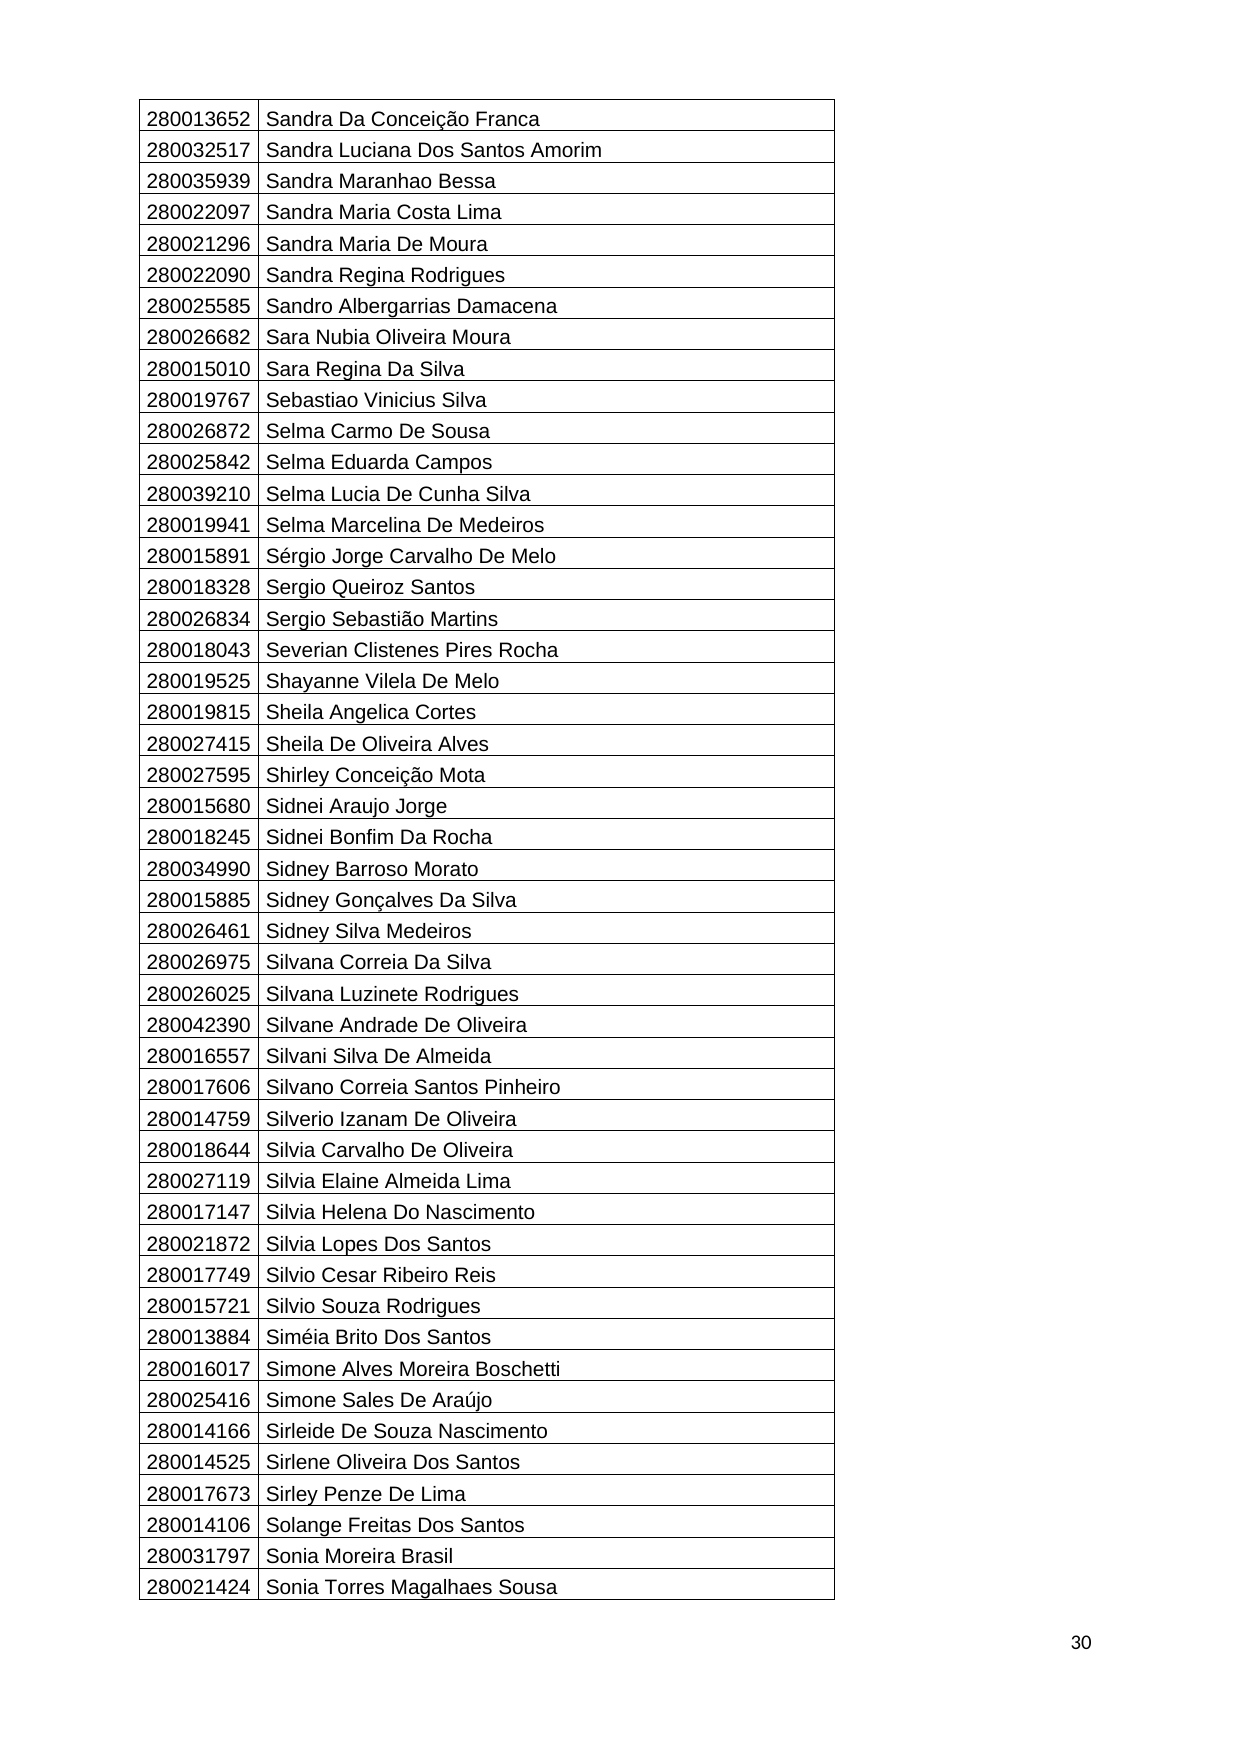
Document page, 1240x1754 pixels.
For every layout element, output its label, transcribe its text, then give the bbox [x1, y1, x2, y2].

table_cell 280031797 [140, 1538, 258, 1568]
table_cell Sonia Moreira Brasil [259, 1538, 834, 1568]
table_cell 280015885 [140, 881, 258, 912]
table_cell Sandro Albergarrias Damacena [259, 288, 834, 318]
table_cell Silvio Cesar Ribeiro Reis [259, 1256, 834, 1287]
table_cell Sirleide De Souza Nascimento [259, 1413, 834, 1443]
table_cell 280017673 [140, 1475, 258, 1505]
table_cell 280021872 [140, 1225, 258, 1255]
table_cell 280016017 [140, 1350, 258, 1380]
table_cell Selma Carmo De Sousa [259, 413, 834, 443]
table_cell 280018644 [140, 1131, 258, 1162]
table_cell 280021296 [140, 225, 258, 255]
table_cell Silverio Izanam De Oliveira [259, 1100, 834, 1130]
table_cell 280018328 [140, 569, 258, 599]
table_cell Selma Eduarda Campos [259, 444, 834, 474]
table_cell Sidney Silva Medeiros [259, 913, 834, 943]
table_cell Silvano Correia Santos Pinheiro [259, 1069, 834, 1099]
table_cell Sandra Maranhao Bessa [259, 163, 834, 193]
table_cell Severian Clistenes Pires Rocha [259, 631, 834, 662]
table_cell 280017606 [140, 1069, 258, 1099]
table_cell 280027119 [140, 1163, 258, 1193]
table_cell Silvia Carvalho De Oliveira [259, 1131, 834, 1162]
table_cell 280022090 [140, 256, 258, 287]
table_cell Sidnei Bonfim Da Rocha [259, 819, 834, 849]
table_cell 280015891 [140, 538, 258, 568]
table_cell Simone Alves Moreira Boschetti [259, 1350, 834, 1380]
table_cell 280014759 [140, 1100, 258, 1130]
table_cell Sidney Barroso Morato [259, 850, 834, 880]
table_cell 280025416 [140, 1381, 258, 1412]
table_cell 280017147 [140, 1194, 258, 1224]
table_cell 280014166 [140, 1413, 258, 1443]
table_cell Simone Sales De Araújo [259, 1381, 834, 1412]
table_cell 280015010 [140, 350, 258, 380]
table_cell 280026025 [140, 975, 258, 1005]
table_cell Sandra Maria Costa Lima [259, 194, 834, 224]
table_cell 280025842 [140, 444, 258, 474]
table_cell Selma Lucia De Cunha Silva [259, 475, 834, 505]
table_cell 280013884 [140, 1319, 258, 1349]
table_cell 280034990 [140, 850, 258, 880]
table_cell 280014106 [140, 1506, 258, 1537]
table_cell 280019525 [140, 663, 258, 693]
table_cell 280013652 [140, 100, 258, 130]
table_cell 280027415 [140, 725, 258, 755]
table_cell 280019815 [140, 694, 258, 724]
table_cell 280026872 [140, 413, 258, 443]
table_cell 280039210 [140, 475, 258, 505]
table_cell Sebastiao Vinicius Silva [259, 381, 834, 412]
table_cell Sergio Sebastião Martins [259, 600, 834, 630]
table_cell Sidnei Araujo Jorge [259, 788, 834, 818]
table_cell 280035939 [140, 163, 258, 193]
table_cell Silvani Silva De Almeida [259, 1038, 834, 1068]
table_cell 280015721 [140, 1288, 258, 1318]
table_cell Siméia Brito Dos Santos [259, 1319, 834, 1349]
table_cell 280017749 [140, 1256, 258, 1287]
table_cell Sonia Torres Magalhaes Sousa [259, 1569, 834, 1599]
table_cell Shayanne Vilela De Melo [259, 663, 834, 693]
table_cell Sirley Penze De Lima [259, 1475, 834, 1505]
table_cell 280019941 [140, 506, 258, 537]
table_cell Selma Marcelina De Medeiros [259, 506, 834, 537]
table_cell 280016557 [140, 1038, 258, 1068]
table_cell Solange Freitas Dos Santos [259, 1506, 834, 1537]
table_cell Sirlene Oliveira Dos Santos [259, 1444, 834, 1474]
table_cell Silvana Correia Da Silva [259, 944, 834, 974]
table_cell Shirley Conceição Mota [259, 756, 834, 787]
table_cell Sandra Da Conceição Franca [259, 100, 834, 130]
table_cell Silvia Lopes Dos Santos [259, 1225, 834, 1255]
table_cell Sidney Gonçalves Da Silva [259, 881, 834, 912]
table_cell 280026975 [140, 944, 258, 974]
table_cell 280021424 [140, 1569, 258, 1599]
table_cell 280042390 [140, 1006, 258, 1037]
table_cell Silvio Souza Rodrigues [259, 1288, 834, 1318]
table_cell 280015680 [140, 788, 258, 818]
table_cell Silvia Helena Do Nascimento [259, 1194, 834, 1224]
table_cell 280025585 [140, 288, 258, 318]
table_cell Sheila De Oliveira Alves [259, 725, 834, 755]
table_cell Sandra Luciana Dos Santos Amorim [259, 131, 834, 162]
table_cell Sandra Maria De Moura [259, 225, 834, 255]
table_cell 280018043 [140, 631, 258, 662]
table_cell 280027595 [140, 756, 258, 787]
table_cell 280014525 [140, 1444, 258, 1474]
table_cell 280026461 [140, 913, 258, 943]
table_cell 280018245 [140, 819, 258, 849]
table_cell Silvia Elaine Almeida Lima [259, 1163, 834, 1193]
table_cell Silvane Andrade De Oliveira [259, 1006, 834, 1037]
table_cell 280032517 [140, 131, 258, 162]
table_cell Sheila Angelica Cortes [259, 694, 834, 724]
table_cell 280019767 [140, 381, 258, 412]
table_cell Sara Nubia Oliveira Moura [259, 319, 834, 349]
table_cell Sérgio Jorge Carvalho De Melo [259, 538, 834, 568]
table_cell Sandra Regina Rodrigues [259, 256, 834, 287]
table_cell 280026834 [140, 600, 258, 630]
table_cell Sergio Queiroz Santos [259, 569, 834, 599]
table_cell 280026682 [140, 319, 258, 349]
table_cell Sara Regina Da Silva [259, 350, 834, 380]
table_cell 280022097 [140, 194, 258, 224]
table_cell Silvana Luzinete Rodrigues [259, 975, 834, 1005]
